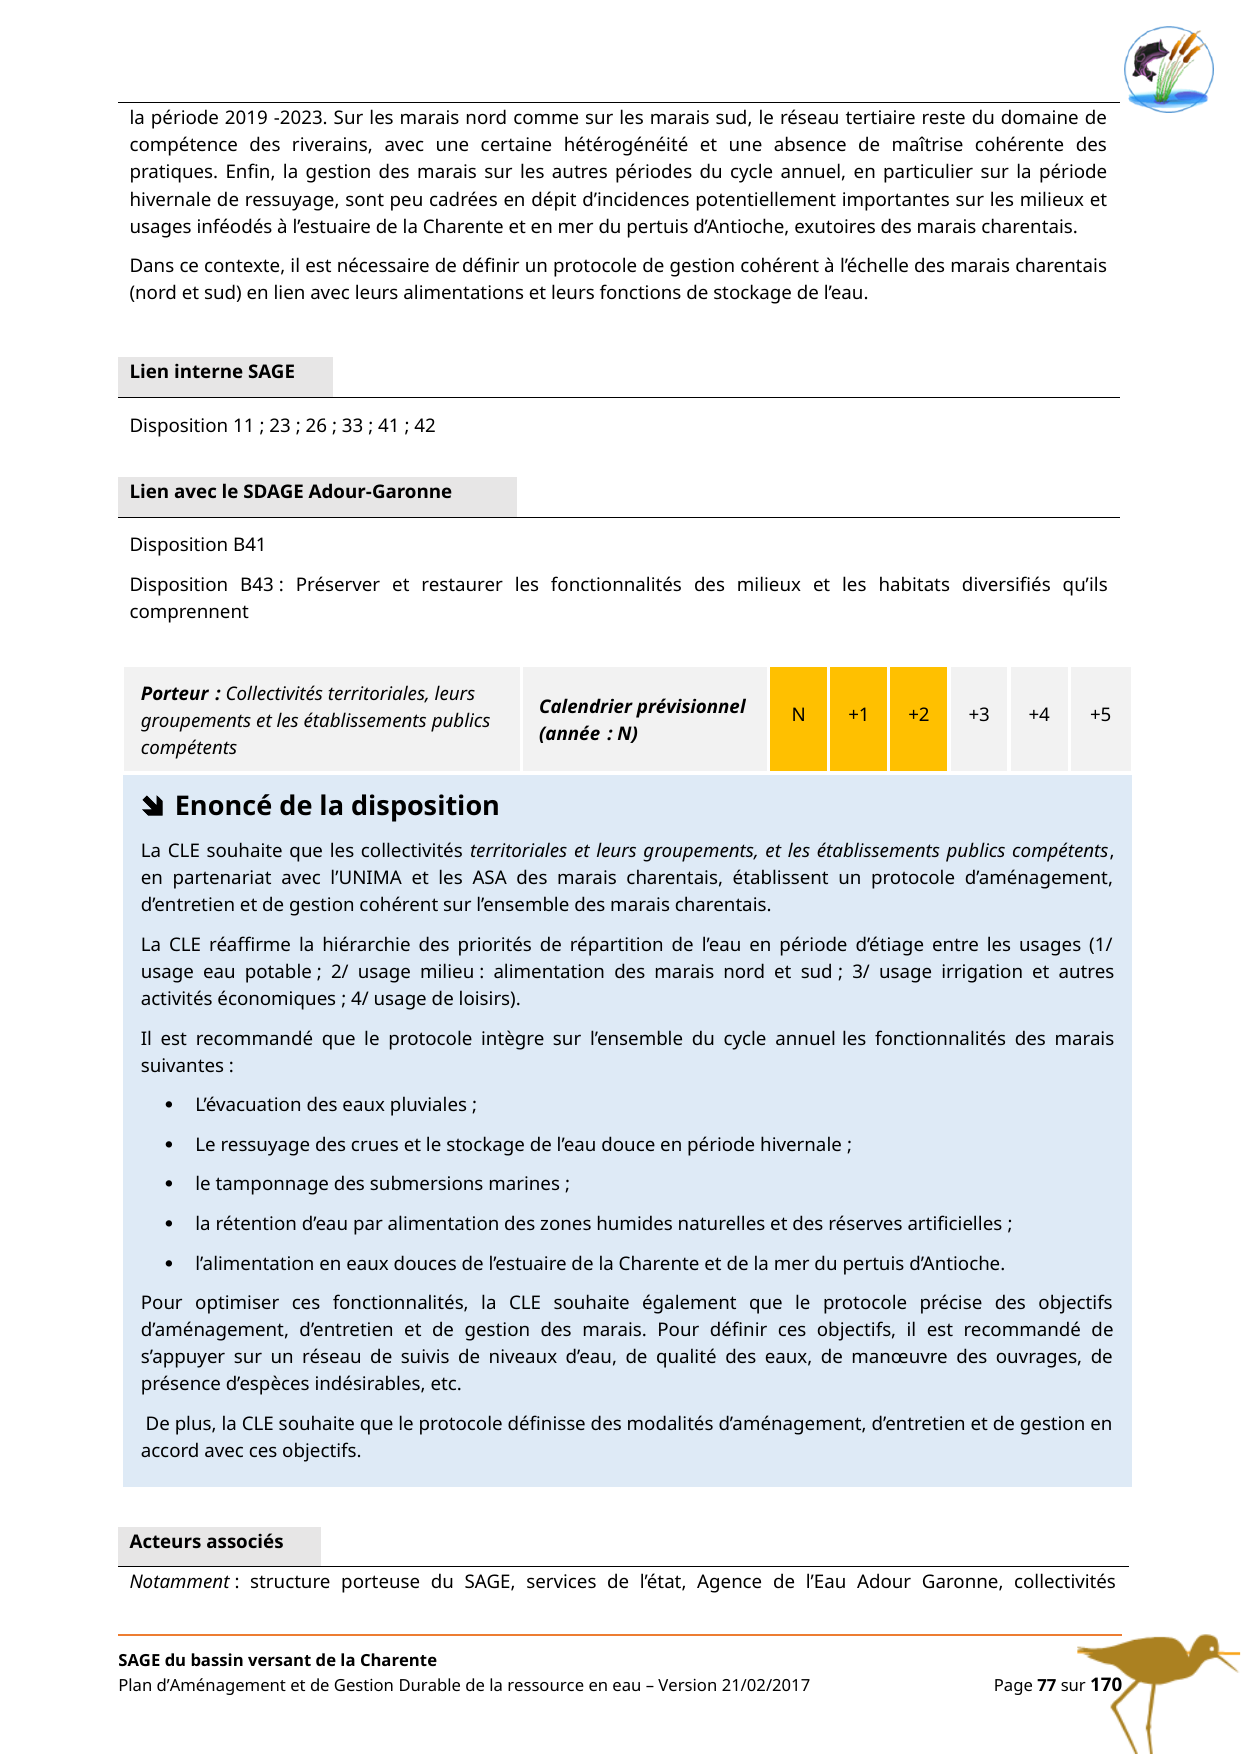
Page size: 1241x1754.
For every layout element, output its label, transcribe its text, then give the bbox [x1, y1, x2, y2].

table_cell [1120, 102, 1132, 357]
table_cell Disposition B41 Disposition B43 : Préserver et restaurer les fonctionnalités des milieux et les habitats diversifiés qu’ils comprennent [118, 518, 1119, 663]
table_cell Lien interne SAGE [118, 357, 333, 397]
table_cell +4 [1011, 667, 1068, 771]
table_header Acteurs associés [118, 1527, 321, 1566]
table_cell Notamment : structure porteuse du SAGE, services de l’état, Agence de l’Eau Adour Garonne, collectivités [118, 1567, 1129, 1594]
table_cell [1120, 397, 1132, 477]
table_cell  Enoncé de la disposition La CLE souhaite que les collectivités territoriales et leurs groupements, et les établissements publics compétents, en partenariat avec l’UNIMA et les ASA des marais charentais, établissent un protocole d’aménagement, d’entretien et de gestion cohérent sur l’ensemble des marais charentais. La CLE réaffirme la hiérarchie des priorités de répartition de l’eau en période d’étiage entre les usages (1/ usage eau potable ; 2/ usage milieu : alimentation des marais nord et sud ; 3/ usage irrigation et autres activités économiques ; 4/ usage de loisirs). Il est recommandé que le protocole intègre sur l’ensemble du cycle annuel les fonctionnalités des marais suivantes : L’évacuation des eaux pluviales ; Le ressuyage des crues et le stockage de l’eau douce en période hivernale ; le tamponnage des submersions marines ; la rétention d’eau par alimentation des zones humides naturelles et des réserves artificielles ; l’alimentation en eaux douces de l’estuaire de la Charente et de la mer du pertuis d’Antioche. Pour optimiser ces fonctionnalités, la CLE souhaite également que le protocole précise des objectifs d’aménagement, d’entretien et de gestion des marais. Pour définir ces objectifs, il est recommandé de s’appuyer sur un réseau de suivis de niveaux d’eau, de qualité des eaux, de manœuvre des ouvrages, de présence d’espèces indésirables, etc. De plus, la CLE souhaite que le protocole définisse des modalités d’aménagement, d’entretien et de gestion en accord avec ces objectifs. [123, 775, 1132, 1487]
table_cell N [770, 667, 827, 771]
table_cell la période 2019 -2023. Sur les marais nord comme sur les marais sud, le réseau tertiaire reste du domaine de compétence des riverains, avec une certaine hétérogénéité et une absence de maîtrise cohérente des pratiques. Enfin, la gestion des marais sur les autres périodes du cycle annuel, en particulier sur la période hivernale de ressuyage, sont peu cadrées en dépit d’incidences potentiellement importantes sur les milieux et usages inféodés à l’estuaire de la Charente et en mer du pertuis d’Antioche, exutoires des marais charentais. Dans ce contexte, il est nécessaire de définir un protocole de gestion cohérent à l’échelle des marais charentais (nord et sud) en lien avec leurs alimentations et leurs fonctions de stockage de l’eau. [118, 103, 1119, 357]
table_header [321, 1527, 1129, 1566]
table_cell [517, 477, 1119, 517]
table_cell [333, 357, 1119, 397]
table_cell +5 [1071, 667, 1131, 771]
table_cell Disposition 11 ; 23 ; 26 ; 33 ; 41 ; 42 [118, 398, 1119, 477]
table_cell [1120, 477, 1132, 517]
table_cell Calendrier prévisionnel (année : N) [523, 667, 767, 771]
table_cell [1120, 517, 1132, 663]
table_cell [1120, 357, 1132, 397]
table_cell Porteur : Collectivités territoriales, leurs groupements et les établissements publics compétents [124, 667, 520, 771]
table_cell +2 [890, 667, 947, 771]
table_cell +1 [830, 667, 887, 771]
table_cell [118, 771, 123, 1487]
table_cell Lien avec le SDAGE Adour-Garonne [118, 477, 517, 517]
table_cell +3 [951, 667, 1007, 771]
